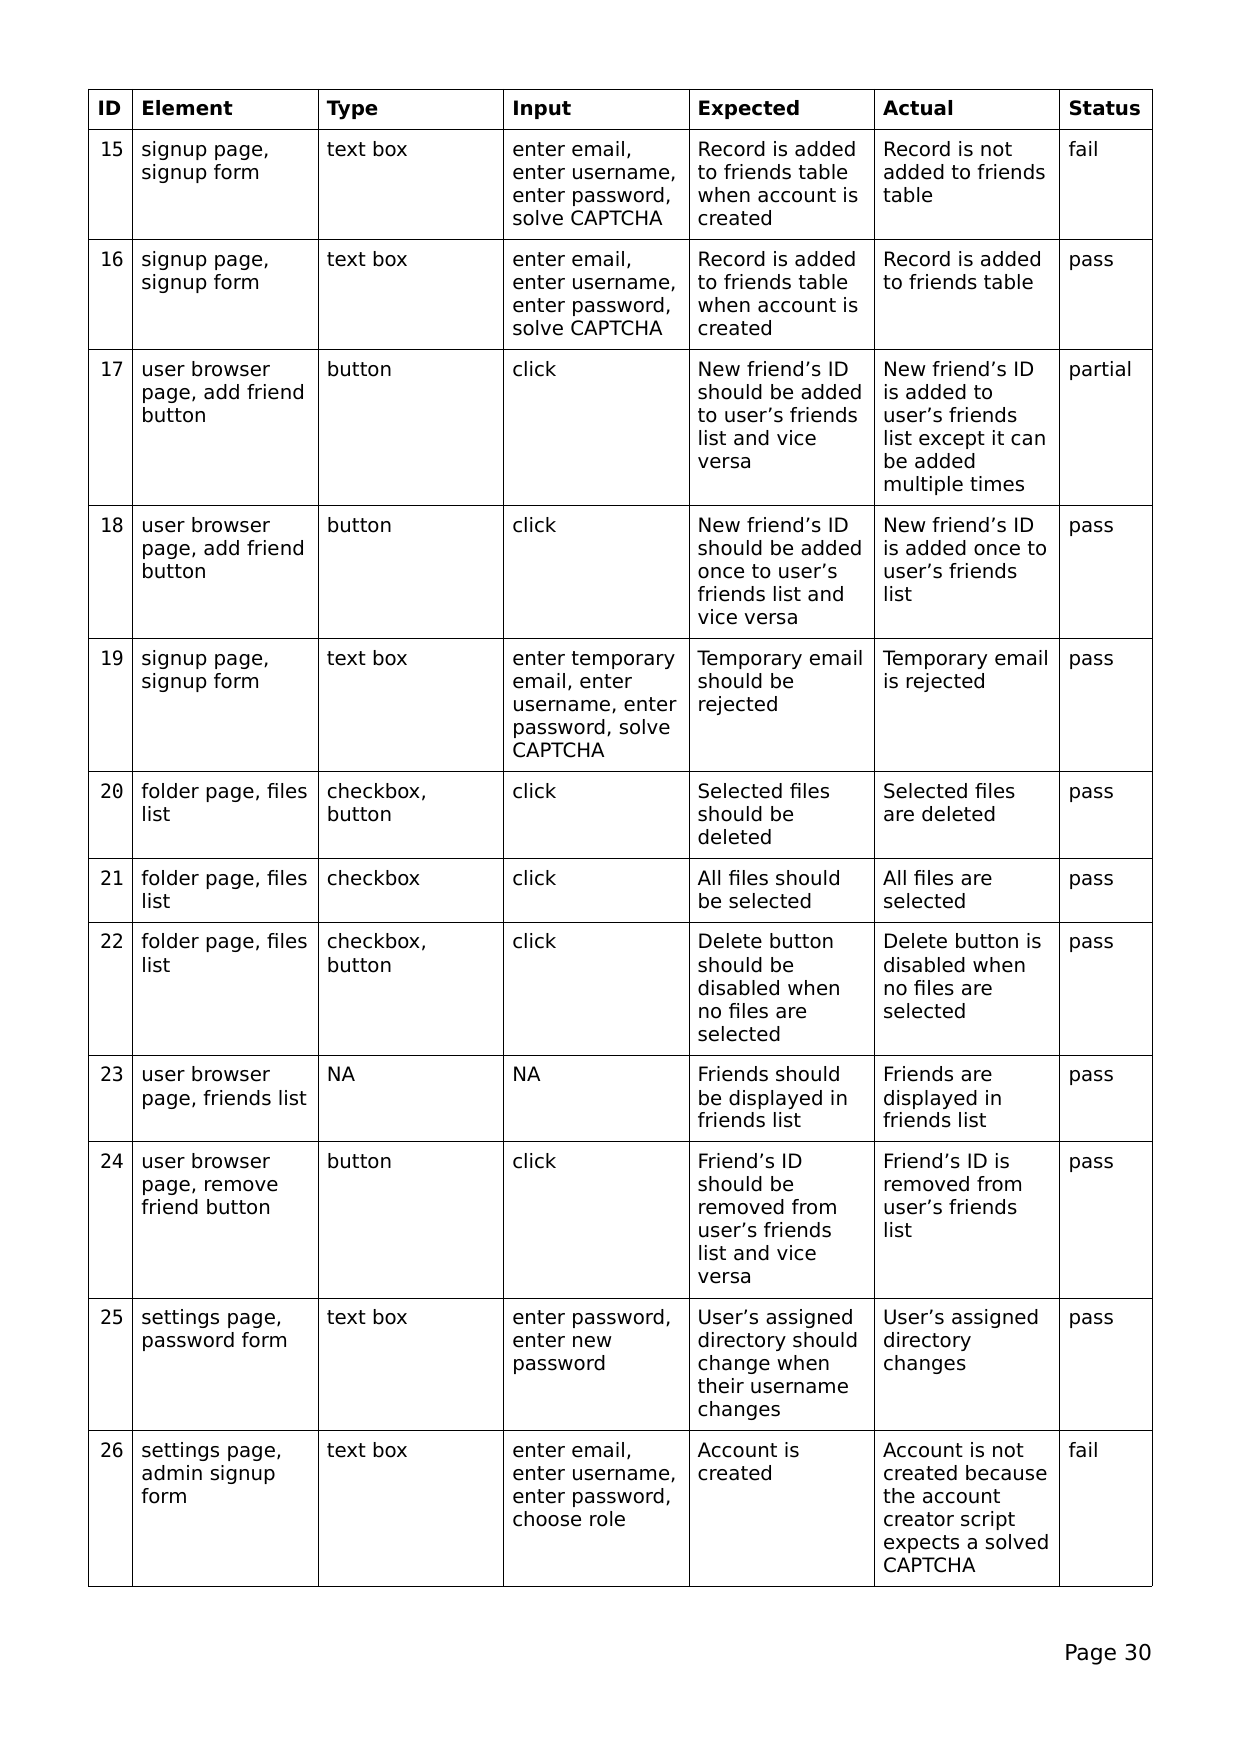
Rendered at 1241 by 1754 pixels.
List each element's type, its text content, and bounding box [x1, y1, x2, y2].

table_cell Friends are displayed in friends list [875, 1056, 1059, 1141]
table_cell click [504, 1142, 689, 1297]
table_cell pass [1060, 1299, 1152, 1430]
table_cell pass [1060, 772, 1152, 858]
table_cell Record is added to friends table when account is created [690, 130, 874, 239]
table_cell button [319, 506, 503, 638]
table_cell pass [1060, 506, 1152, 638]
table_cell enter email, enter username, enter password, choose role [504, 1431, 689, 1586]
table_cell New friend’s ID is added to user’s friends list except it can be added multiple times [875, 350, 1059, 505]
table_cell enter email, enter username, enter password, solve CAPTCHA [504, 240, 689, 349]
table_cell text box [319, 1431, 503, 1586]
table_cell 25 [89, 1299, 132, 1430]
table_cell Temporary email should be rejected [690, 639, 874, 771]
table_cell signup page, signup form [133, 639, 318, 771]
table_cell user browser page, friends list [133, 1056, 318, 1141]
table_cell Record is not added to friends table [875, 130, 1059, 239]
table_cell partial [1060, 350, 1152, 505]
table_cell click [504, 923, 689, 1054]
table_cell button [319, 350, 503, 505]
table_cell pass [1060, 1056, 1152, 1141]
table_cell Friends should be displayed in friends list [690, 1056, 874, 1141]
table_header Status [1060, 90, 1152, 129]
table_cell Temporary email is rejected [875, 639, 1059, 771]
table_cell text box [319, 639, 503, 771]
table_cell click [504, 350, 689, 505]
table_cell click [504, 506, 689, 638]
table_cell click [504, 859, 689, 922]
table_cell fail [1060, 1431, 1152, 1586]
table_cell New friend’s ID is added once to user’s friends list [875, 506, 1059, 638]
table_cell 19 [89, 639, 132, 771]
table_cell NA [319, 1056, 503, 1141]
table_cell signup page, signup form [133, 130, 318, 239]
table_cell 15 [89, 130, 132, 239]
table_cell settings page, password form [133, 1299, 318, 1430]
table_cell pass [1060, 859, 1152, 922]
table_cell folder page, files list [133, 923, 318, 1054]
table_cell checkbox, button [319, 772, 503, 858]
table_cell 24 [89, 1142, 132, 1297]
table_cell New friend’s ID should be added to user’s friends list and vice versa [690, 350, 874, 505]
table_cell Record is added to friends table when account is created [690, 240, 874, 349]
table_header Actual [875, 90, 1059, 129]
table_cell 23 [89, 1056, 132, 1141]
table_cell enter temporary email, enter username, enter password, solve CAPTCHA [504, 639, 689, 771]
table_cell Selected files are deleted [875, 772, 1059, 858]
table_header Type [319, 90, 503, 129]
table_cell All files are selected [875, 859, 1059, 922]
table_cell user browser page, add friend button [133, 506, 318, 638]
table_cell 16 [89, 240, 132, 349]
table_cell enter email, enter username, enter password, solve CAPTCHA [504, 130, 689, 239]
table_cell signup page, signup form [133, 240, 318, 349]
table_header ID [89, 90, 132, 129]
table_cell text box [319, 130, 503, 239]
table_cell pass [1060, 1142, 1152, 1297]
table_cell 21 [89, 859, 132, 922]
table_cell pass [1060, 639, 1152, 771]
table_cell text box [319, 1299, 503, 1430]
table_cell folder page, files list [133, 772, 318, 858]
table_header Element [133, 90, 318, 129]
table_cell 20 [89, 772, 132, 858]
table_cell checkbox, button [319, 923, 503, 1054]
table_cell Selected files should be deleted [690, 772, 874, 858]
table_header Input [504, 90, 689, 129]
table_cell Delete button should be disabled when no files are selected [690, 923, 874, 1054]
table_cell Delete button is disabled when no files are selected [875, 923, 1059, 1054]
table_cell pass [1060, 240, 1152, 349]
table_cell checkbox [319, 859, 503, 922]
table_cell Friend’s ID should be removed from user’s friends list and vice versa [690, 1142, 874, 1297]
table_cell User’s assigned directory changes [875, 1299, 1059, 1430]
table_cell Friend’s ID is removed from user’s friends list [875, 1142, 1059, 1297]
table_cell enter password, enter new password [504, 1299, 689, 1430]
table_cell 17 [89, 350, 132, 505]
table_cell fail [1060, 130, 1152, 239]
table_cell 26 [89, 1431, 132, 1586]
table_cell All files should be selected [690, 859, 874, 922]
table_cell NA [504, 1056, 689, 1141]
table_cell New friend’s ID should be added once to user’s friends list and vice versa [690, 506, 874, 638]
table_cell folder page, files list [133, 859, 318, 922]
table_cell button [319, 1142, 503, 1297]
table_cell Account is not created because the account creator script expects a solved CAPTCHA [875, 1431, 1059, 1586]
table_cell Record is added to friends table [875, 240, 1059, 349]
table_cell Account is created [690, 1431, 874, 1586]
table_cell user browser page, remove friend button [133, 1142, 318, 1297]
table_cell text box [319, 240, 503, 349]
table_cell User’s assigned directory should change when their username changes [690, 1299, 874, 1430]
table_cell 18 [89, 506, 132, 638]
table_cell click [504, 772, 689, 858]
table_cell 22 [89, 923, 132, 1054]
table_cell pass [1060, 923, 1152, 1054]
table_cell settings page, admin signup form [133, 1431, 318, 1586]
table_cell user browser page, add friend button [133, 350, 318, 505]
table_header Expected [690, 90, 874, 129]
